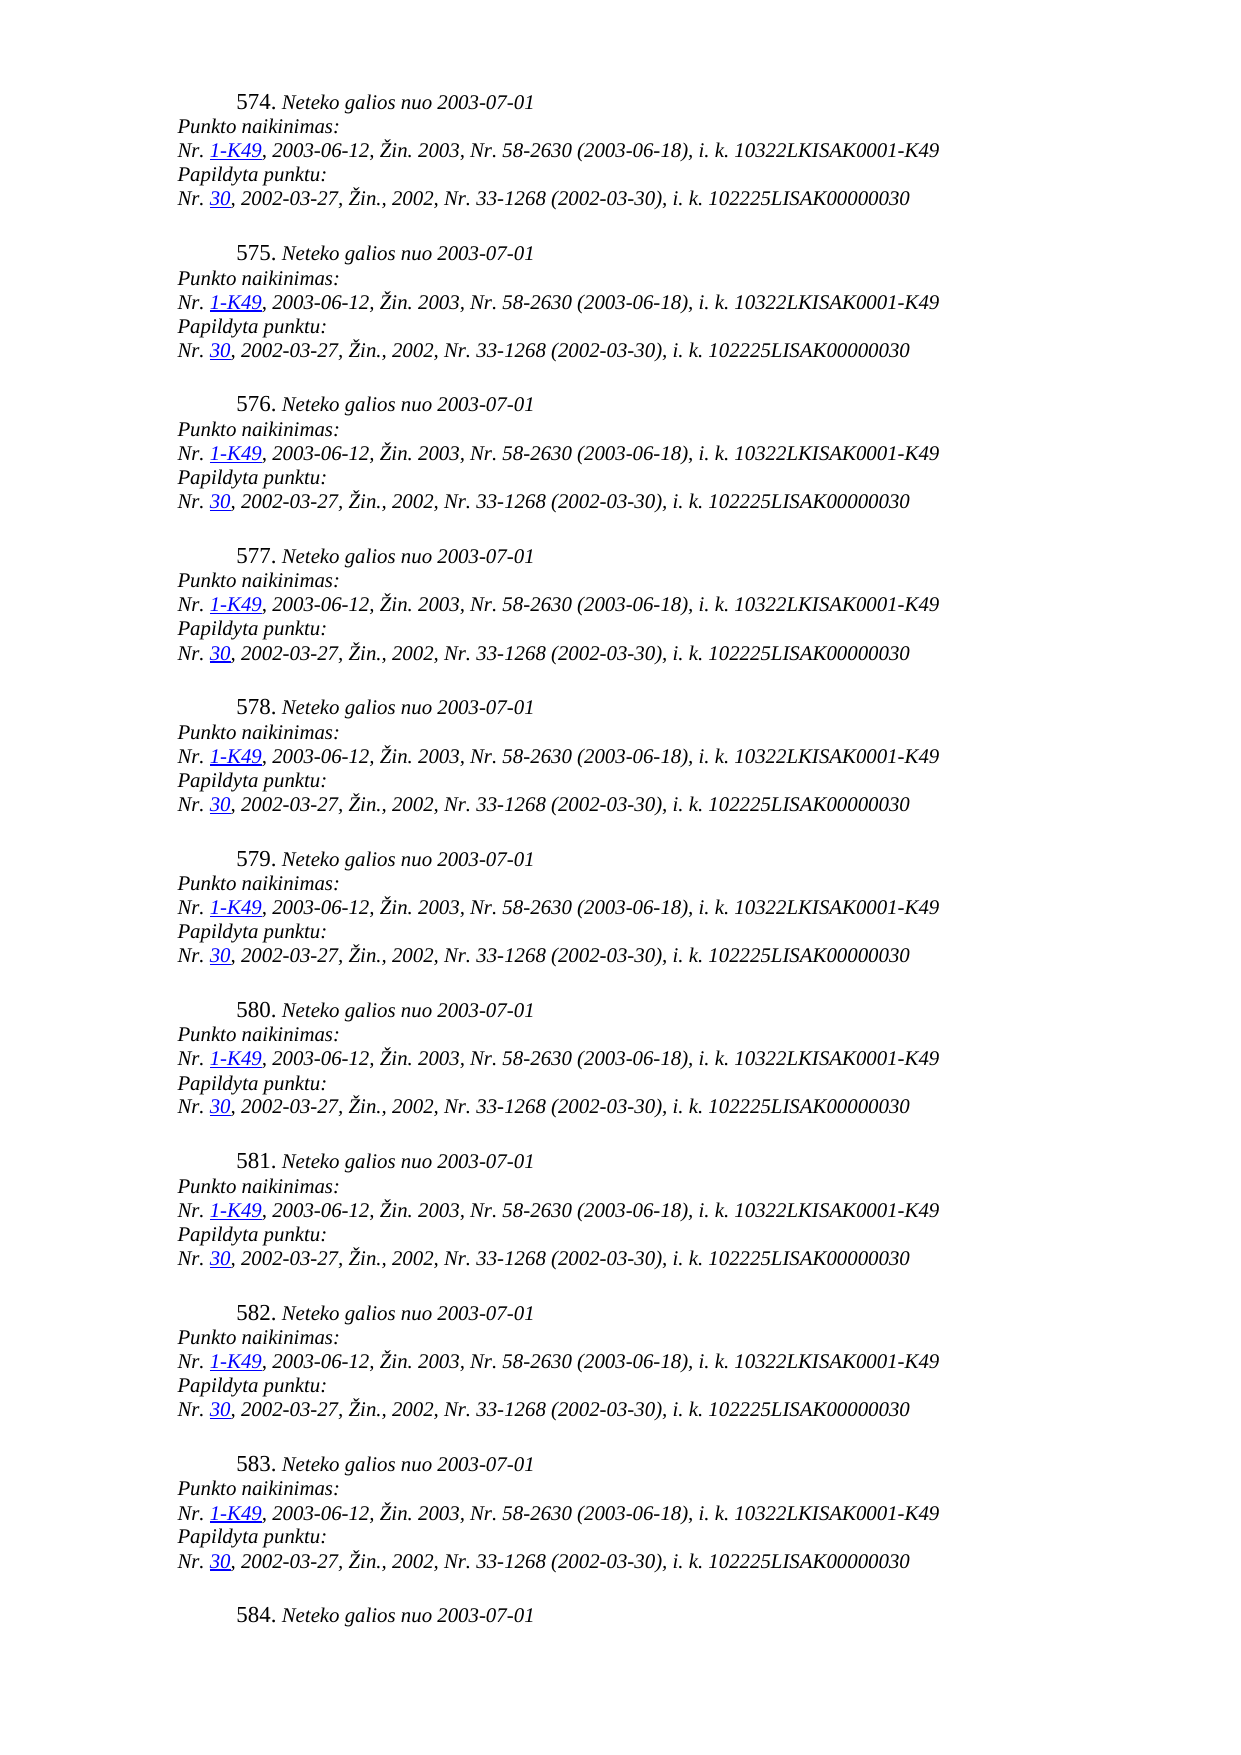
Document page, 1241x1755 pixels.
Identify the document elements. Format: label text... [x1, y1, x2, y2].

text Papildyta punktu: [177, 465, 1181, 489]
text Punkto naikinimas: [177, 871, 1181, 895]
text 579. Neteko galios nuo 2003-07-01 [177, 844, 1181, 871]
text 583. Neteko galios nuo 2003-07-01 [177, 1450, 1181, 1476]
text Punkto naikinimas: [177, 266, 1181, 289]
text Papildyta punktu: [177, 1070, 1181, 1094]
text 577. Neteko galios nuo 2003-07-01 [177, 542, 1181, 568]
text 575. Neteko galios nuo 2003-07-01 [177, 239, 1181, 266]
text Nr. 30, 2002-03-27, Žin., 2002, Nr. 33-1268 (2002-03-30), i. k. 102225LISAK00000030 [177, 186, 1181, 210]
text Papildyta punktu: [177, 314, 1181, 338]
text Nr. 1-K49, 2003-06-12, Žin. 2003, Nr. 58-2630 (2003-06-18), i. k. 10322LKISAK0001-K49 [177, 441, 1181, 465]
text Nr. 30, 2002-03-27, Žin., 2002, Nr. 33-1268 (2002-03-30), i. k. 102225LISAK00000030 [177, 943, 1181, 967]
text Nr. 30, 2002-03-27, Žin., 2002, Nr. 33-1268 (2002-03-30), i. k. 102225LISAK00000030 [177, 1094, 1181, 1118]
text Punkto naikinimas: [177, 114, 1181, 138]
text Papildyta punktu: [177, 919, 1181, 943]
text Punkto naikinimas: [177, 568, 1181, 592]
text Nr. 1-K49, 2003-06-12, Žin. 2003, Nr. 58-2630 (2003-06-18), i. k. 10322LKISAK0001-K49 [177, 1500, 1181, 1524]
text Nr. 1-K49, 2003-06-12, Žin. 2003, Nr. 58-2630 (2003-06-18), i. k. 10322LKISAK0001-K49 [177, 592, 1181, 616]
text Punkto naikinimas: [177, 417, 1181, 441]
text Papildyta punktu: [177, 616, 1181, 640]
text Papildyta punktu: [177, 768, 1181, 792]
text Nr. 30, 2002-03-27, Žin., 2002, Nr. 33-1268 (2002-03-30), i. k. 102225LISAK00000030 [177, 792, 1181, 816]
text Nr. 1-K49, 2003-06-12, Žin. 2003, Nr. 58-2630 (2003-06-18), i. k. 10322LKISAK0001-K49 [177, 138, 1181, 162]
text 578. Neteko galios nuo 2003-07-01 [177, 693, 1181, 719]
text Nr. 1-K49, 2003-06-12, Žin. 2003, Nr. 58-2630 (2003-06-18), i. k. 10322LKISAK0001-K49 [177, 1046, 1181, 1070]
text Punkto naikinimas: [177, 1476, 1181, 1500]
text Nr. 30, 2002-03-27, Žin., 2002, Nr. 33-1268 (2002-03-30), i. k. 102225LISAK00000030 [177, 489, 1181, 513]
text Nr. 30, 2002-03-27, Žin., 2002, Nr. 33-1268 (2002-03-30), i. k. 102225LISAK00000030 [177, 1548, 1181, 1573]
text 582. Neteko galios nuo 2003-07-01 [177, 1299, 1181, 1325]
text Punkto naikinimas: [177, 1325, 1181, 1349]
text 584. Neteko galios nuo 2003-07-01 [177, 1601, 1181, 1628]
text Papildyta punktu: [177, 1222, 1181, 1246]
text Nr. 1-K49, 2003-06-12, Žin. 2003, Nr. 58-2630 (2003-06-18), i. k. 10322LKISAK0001-K49 [177, 289, 1181, 314]
text Nr. 30, 2002-03-27, Žin., 2002, Nr. 33-1268 (2002-03-30), i. k. 102225LISAK00000030 [177, 338, 1181, 362]
text Papildyta punktu: [177, 1373, 1181, 1397]
text Nr. 1-K49, 2003-06-12, Žin. 2003, Nr. 58-2630 (2003-06-18), i. k. 10322LKISAK0001-K49 [177, 1349, 1181, 1373]
text Punkto naikinimas: [177, 1174, 1181, 1198]
text Nr. 30, 2002-03-27, Žin., 2002, Nr. 33-1268 (2002-03-30), i. k. 102225LISAK00000030 [177, 640, 1181, 664]
text Nr. 1-K49, 2003-06-12, Žin. 2003, Nr. 58-2630 (2003-06-18), i. k. 10322LKISAK0001-K49 [177, 1198, 1181, 1222]
text 580. Neteko galios nuo 2003-07-01 [177, 996, 1181, 1022]
text Punkto naikinimas: [177, 719, 1181, 744]
text Papildyta punktu: [177, 1524, 1181, 1548]
text Nr. 1-K49, 2003-06-12, Žin. 2003, Nr. 58-2630 (2003-06-18), i. k. 10322LKISAK0001-K49 [177, 895, 1181, 919]
text 581. Neteko galios nuo 2003-07-01 [177, 1147, 1181, 1174]
text Papildyta punktu: [177, 162, 1181, 186]
text Nr. 30, 2002-03-27, Žin., 2002, Nr. 33-1268 (2002-03-30), i. k. 102225LISAK00000030 [177, 1246, 1181, 1270]
text 574. Neteko galios nuo 2003-07-01 [177, 88, 1181, 114]
text 576. Neteko galios nuo 2003-07-01 [177, 391, 1181, 417]
text Punkto naikinimas: [177, 1022, 1181, 1046]
text Nr. 1-K49, 2003-06-12, Žin. 2003, Nr. 58-2630 (2003-06-18), i. k. 10322LKISAK0001-K49 [177, 744, 1181, 768]
text Nr. 30, 2002-03-27, Žin., 2002, Nr. 33-1268 (2002-03-30), i. k. 102225LISAK00000030 [177, 1397, 1181, 1421]
